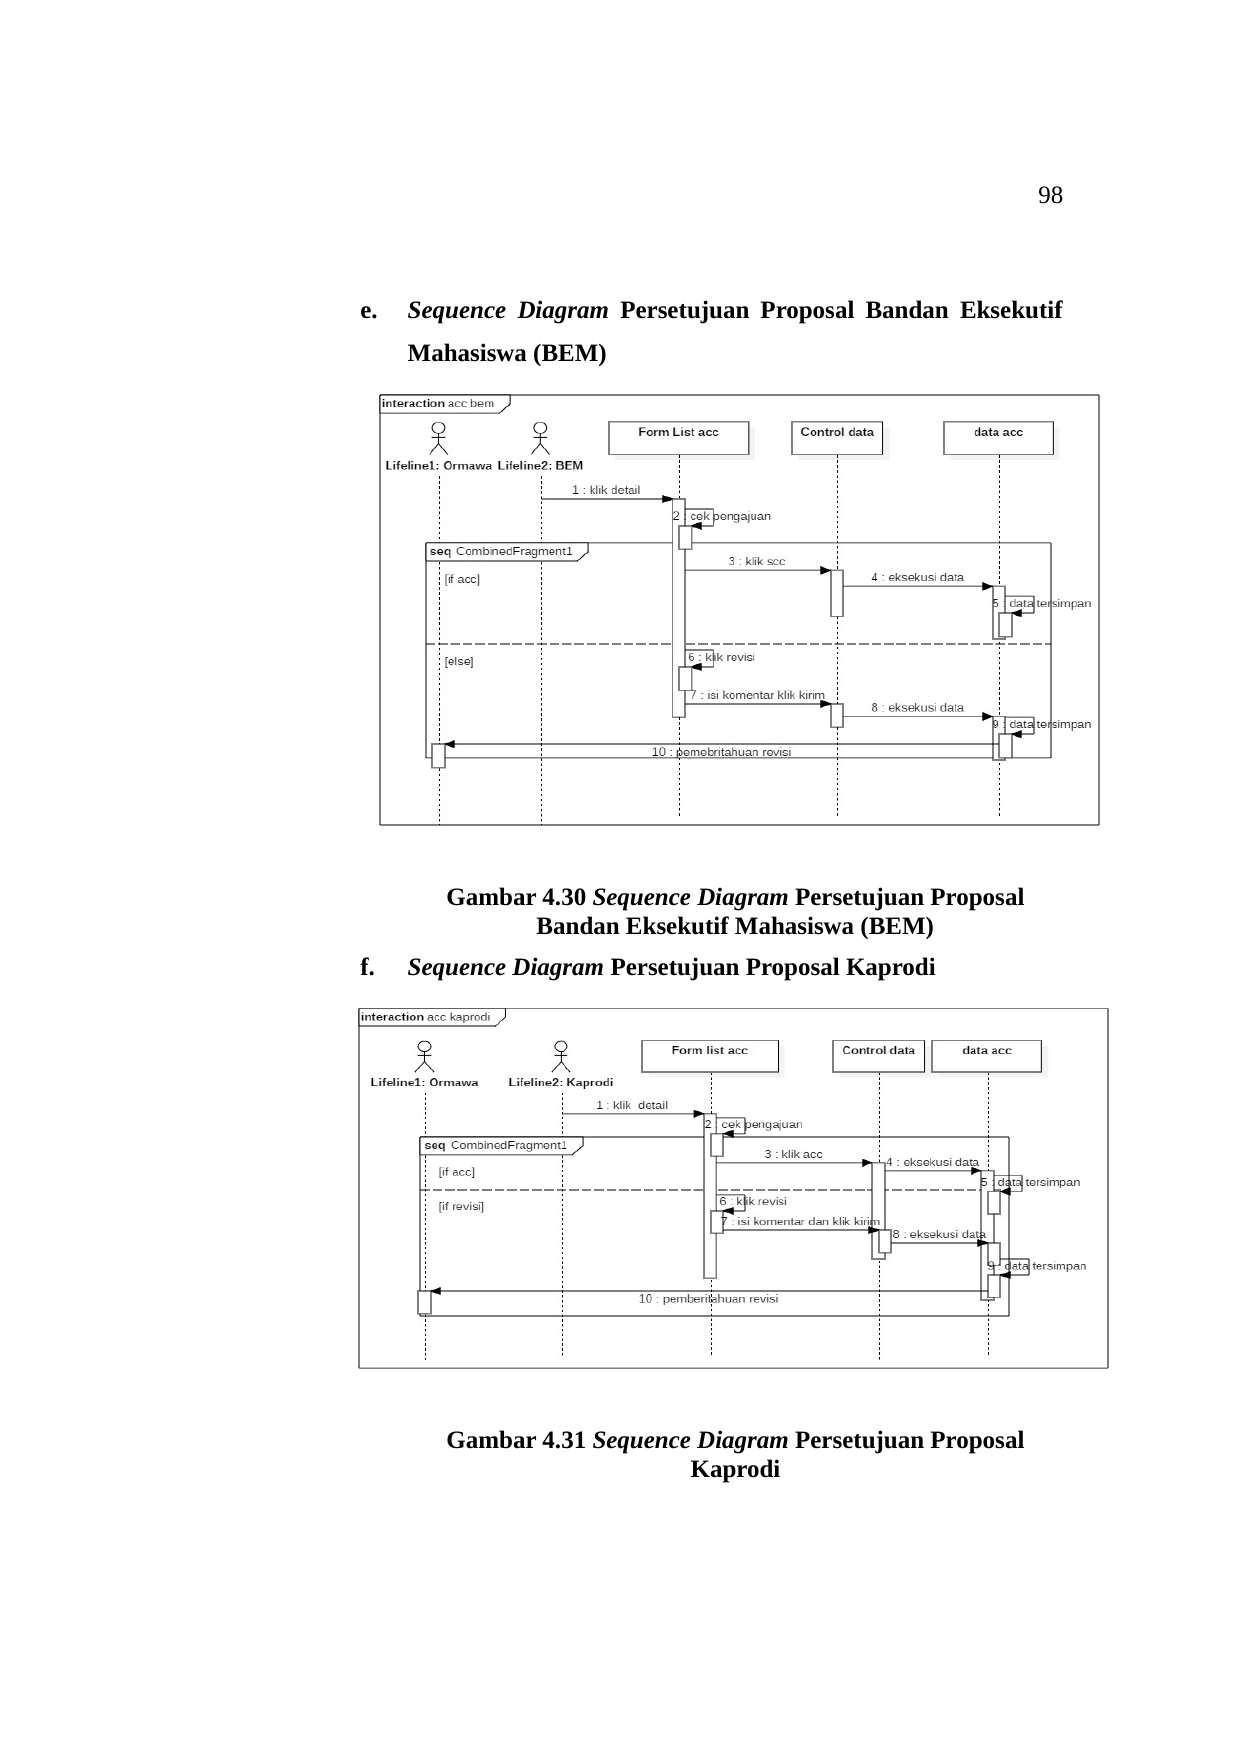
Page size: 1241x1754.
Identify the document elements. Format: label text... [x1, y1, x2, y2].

list Sequence Diagram Persetujuan Proposal Kaprodi [360, 952, 1063, 981]
picture [370, 387, 1114, 836]
picture [349, 1001, 1126, 1379]
text Gambar 4.31 Sequence Diagram Persetujuan Proposal Kaprodi [407, 1425, 1063, 1483]
table_header [413, 1379, 1062, 1413]
list Sequence Diagram Persetujuan Proposal Bandan Eksekutif Mahasiswa (BEM) [360, 295, 1063, 367]
table_header [413, 995, 1062, 1001]
text Gambar 4.30 Sequence Diagram Persetujuan Proposal Bandan Eksekutif Mahasiswa (BEM) [407, 882, 1063, 940]
table_header [422, 381, 1062, 387]
table_header [422, 836, 1062, 870]
